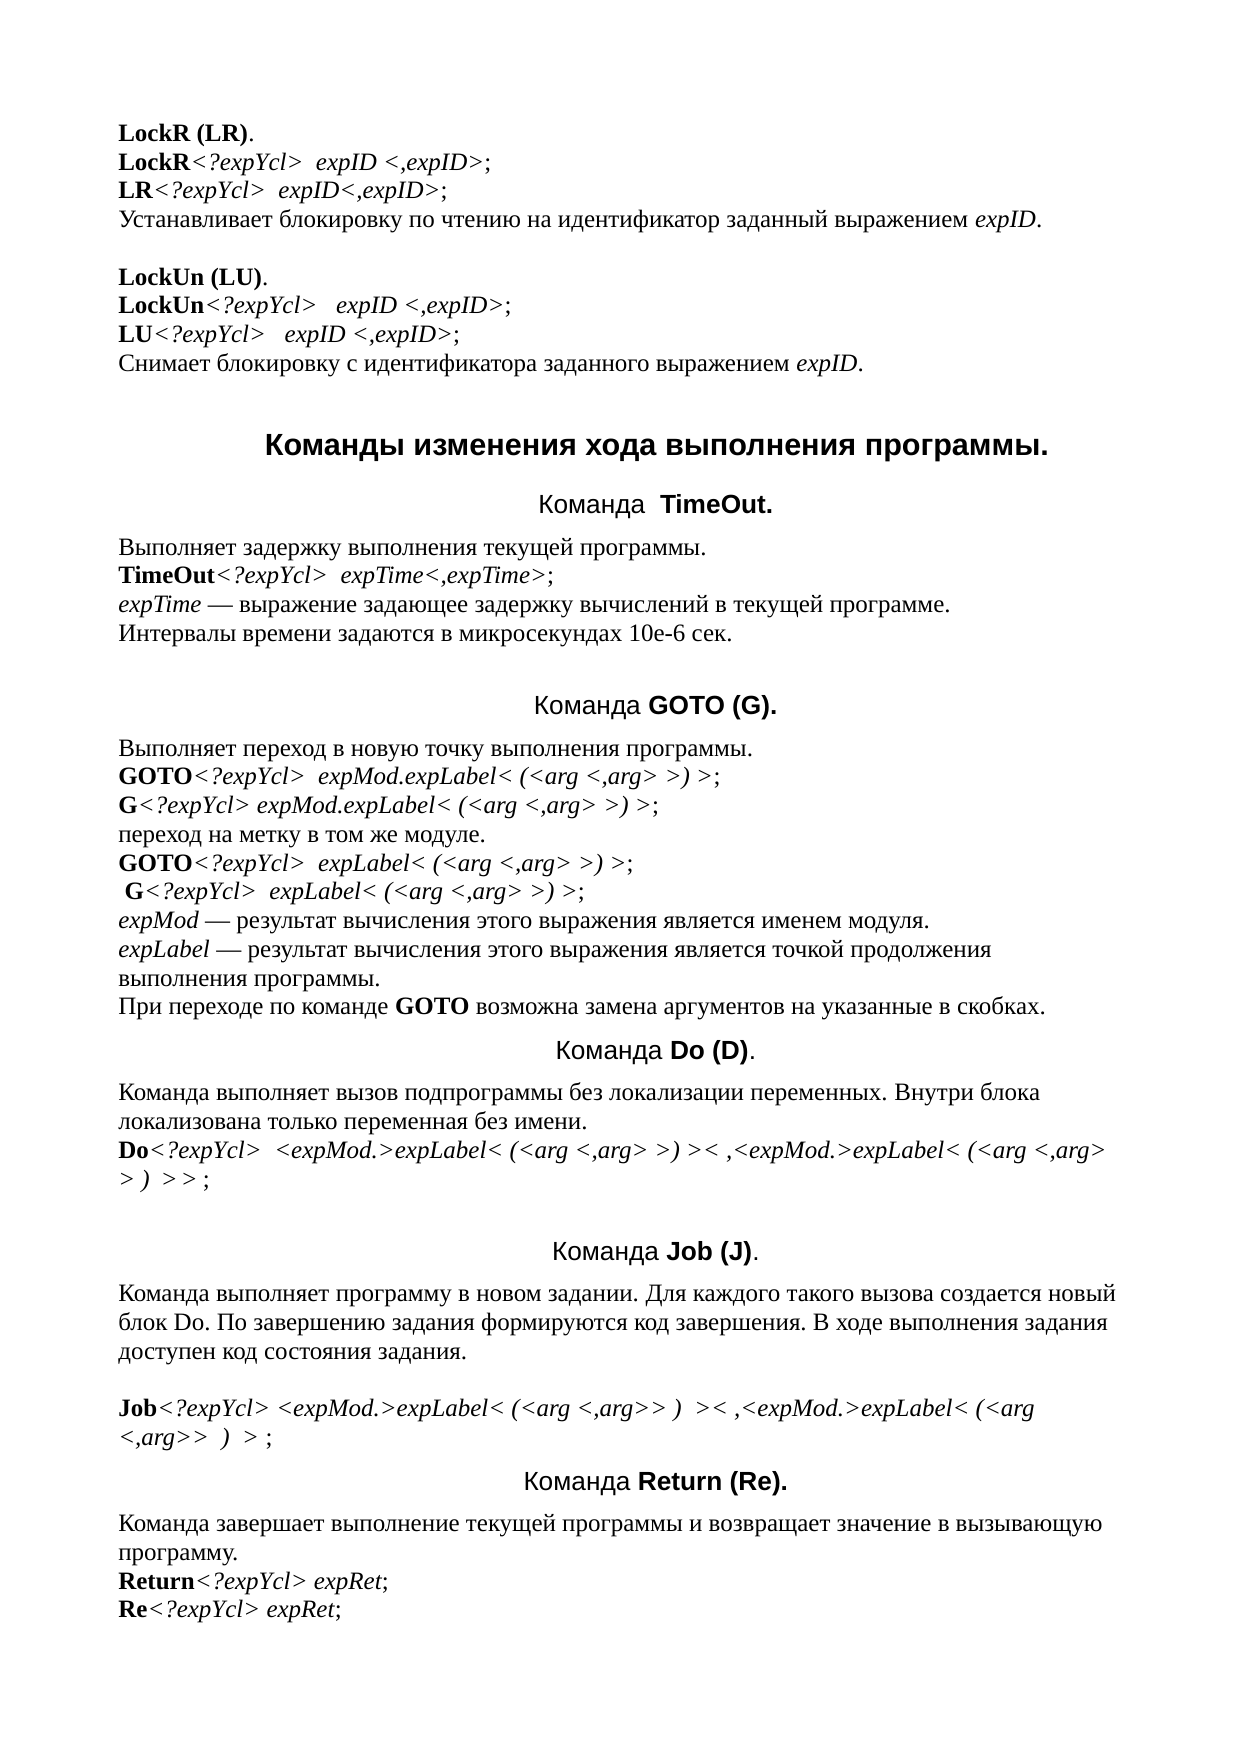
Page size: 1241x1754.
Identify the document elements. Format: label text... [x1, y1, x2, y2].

text Re<?expYcl> expRet; [118, 1594, 1122, 1623]
subtitle Команда Do (D). [189, 1035, 1122, 1065]
text G<?expYcl> expLabel< (<arg <,arg> >) >; [118, 876, 1122, 905]
text переход на метку в том же модуле. [118, 819, 1122, 848]
text Выполняет задержку выполнения текущей программы. [118, 532, 1122, 560]
text GOTO<?expYcl> expMod.expLabel< (<arg <,arg> >) >; [118, 761, 1122, 790]
text LU<?expYcl> expID <,expID>; [118, 319, 1122, 348]
text При переходе по команде GOTO возможна замена аргументов на указанные в скобках. [118, 991, 1122, 1020]
text TimeOut<?expYcl> expTime<,expTime>; [118, 560, 1122, 589]
text LockR (LR). [118, 118, 1122, 147]
text Устанавливает блокировку по чтению на идентификатор заданный выражением expID. [118, 204, 1122, 233]
text Интервалы времени задаются в микросекундах 10e-6 сек. [118, 618, 1122, 647]
text LockUn (LU). [118, 262, 1122, 291]
text Job<?expYcl> <expMod.>expLabel< (<arg <,arg>> ) >< ,<expMod.>expLabel< (<arg <,arg>> ) > ; [118, 1393, 1122, 1451]
text LR<?expYcl> expID<,expID>; [118, 176, 1122, 204]
text Команда завершает выполнение текущей программы и возвращает значение в вызывающую программу. [118, 1508, 1122, 1566]
subtitle Команда TimeOut. [189, 489, 1122, 519]
text G<?expYcl> expMod.expLabel< (<arg <,arg> >) >; [118, 790, 1122, 819]
subtitle Команда Return (Re). [189, 1466, 1122, 1496]
subtitle Команды изменения хода выполнения программы. [153, 426, 1122, 462]
text Команда выполняет вызов подпрограммы без локализации переменных. Внутри блока локализована только переменная без имени. [118, 1077, 1122, 1135]
subtitle Команда GOTO (G). [189, 690, 1122, 720]
text Return<?expYcl> expRet; [118, 1566, 1122, 1594]
text Команда выполняет программу в новом задании. Для каждого такого вызова создается новый блок Do. По завершению задания формируются код завершения. В ходе выполнения задания доступен код состояния задания. [118, 1278, 1122, 1365]
text Выполняет переход в новую точку выполнения программы. [118, 733, 1122, 761]
text expMod — результат вычисления этого выражения является именем модуля. [118, 905, 1122, 934]
subtitle Команда Job (J). [189, 1236, 1122, 1266]
text expTime — выражение задающее задержку вычислений в текущей программе. [118, 589, 1122, 618]
text Снимает блокировку с идентификатора заданного выражением expID. [118, 348, 1122, 377]
text GOTO<?expYcl> expLabel< (<arg <,arg> >) >; [118, 848, 1122, 876]
text LockUn<?expYcl> expID <,expID>; [118, 291, 1122, 319]
text expLabel — результат вычисления этого выражения является точкой продолжения выполнения программы. [118, 934, 1122, 991]
text LockR<?expYcl> expID <,expID>; [118, 147, 1122, 176]
